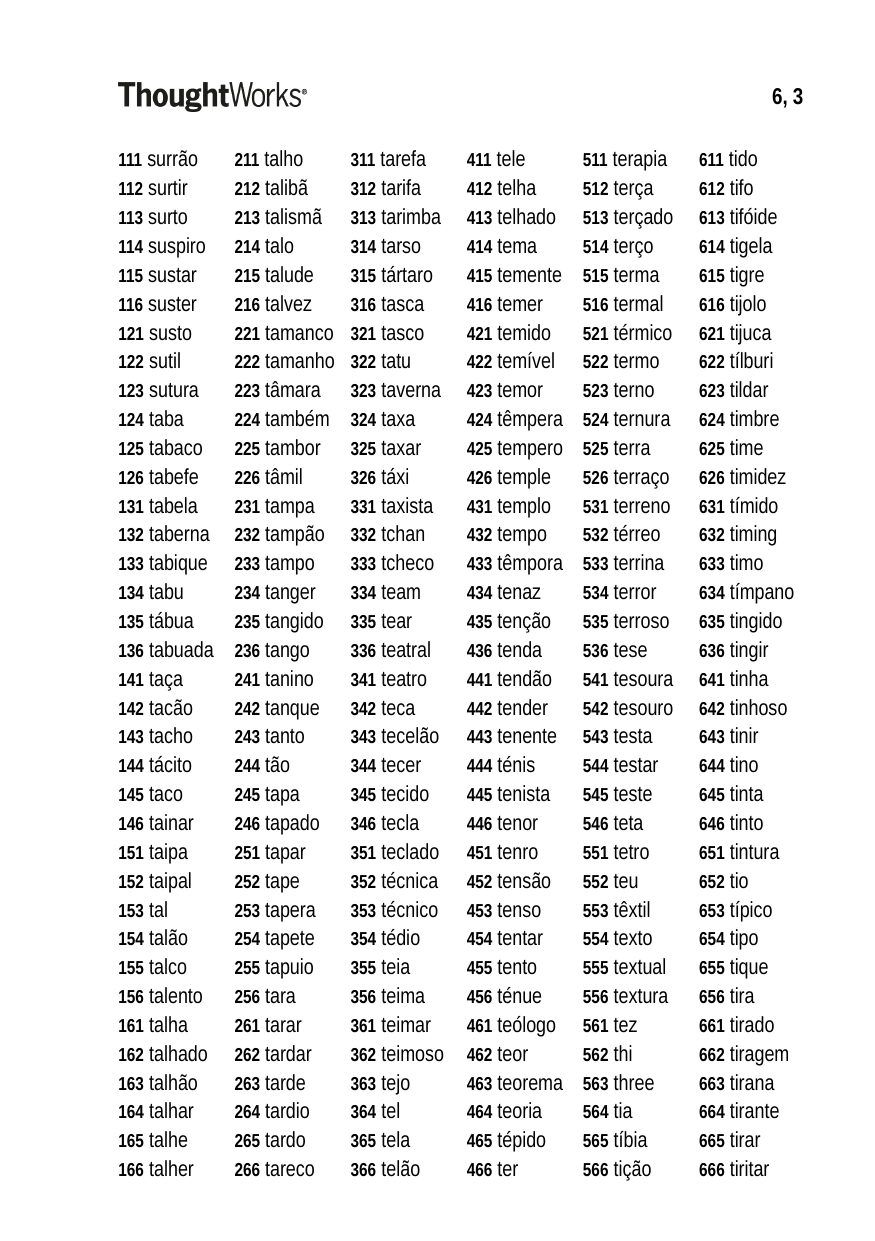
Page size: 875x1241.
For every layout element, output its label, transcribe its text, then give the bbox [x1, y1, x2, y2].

text 535 terroso [583, 608, 699, 633]
text 444 ténis [467, 752, 583, 777]
text 323 taverna [350, 377, 467, 402]
text 513 terçado [583, 204, 699, 229]
text 515 terma [583, 262, 699, 287]
text 653 típico [699, 896, 815, 922]
text 324 taxa [350, 406, 467, 431]
text 663 tirana [699, 1069, 815, 1095]
text 254 tapete [234, 925, 350, 950]
text 214 talo [234, 233, 350, 258]
text 244 tão [234, 752, 350, 777]
text 463 teorema [467, 1069, 583, 1095]
text 154 talão [118, 925, 234, 950]
text 336 teatral [350, 637, 467, 662]
text 242 tanque [234, 694, 350, 719]
text 333 tcheco [350, 550, 467, 575]
text 236 tango [234, 637, 350, 662]
text 652 tio [699, 868, 815, 893]
text 522 termo [583, 348, 699, 373]
text 112 surtir [118, 175, 234, 200]
text 113 surto [118, 204, 234, 229]
text 543 testa [583, 723, 699, 748]
text 153 tal [118, 896, 234, 922]
text 432 tempo [467, 521, 583, 546]
text 116 suster [118, 291, 234, 316]
text 534 terror [583, 579, 699, 604]
text 121 susto [118, 319, 234, 344]
text 256 tara [234, 983, 350, 1008]
text 631 tímido [699, 492, 815, 518]
text 241 tanino [234, 666, 350, 691]
text 562 thi [583, 1041, 699, 1066]
text 411 tele [467, 146, 583, 171]
text 325 taxar [350, 435, 467, 460]
text 612 tifo [699, 175, 815, 200]
text 461 teólogo [467, 1012, 583, 1037]
text 446 tenor [467, 810, 583, 835]
text 542 tesouro [583, 694, 699, 719]
text 234 tanger [234, 579, 350, 604]
text 526 terraço [583, 464, 699, 489]
text 564 tia [583, 1098, 699, 1123]
text 316 tasca [350, 291, 467, 316]
text 521 térmico [583, 319, 699, 344]
text 551 tetro [583, 839, 699, 864]
text 654 tipo [699, 925, 815, 950]
text 615 tigre [699, 262, 815, 287]
text 142 tacão [118, 694, 234, 719]
text 151 taipa [118, 839, 234, 864]
text 434 tenaz [467, 579, 583, 604]
text 664 tirante [699, 1098, 815, 1123]
text 424 têmpera [467, 406, 583, 431]
text 412 telha [467, 175, 583, 200]
text 122 sutil [118, 348, 234, 373]
text 312 tarifa [350, 175, 467, 200]
text 622 tílburi [699, 348, 815, 373]
text 332 tchan [350, 521, 467, 546]
text 215 talude [234, 262, 350, 287]
text 114 suspiro [118, 233, 234, 258]
text 263 tarde [234, 1069, 350, 1095]
text 131 tabela [118, 492, 234, 518]
text 334 team [350, 579, 467, 604]
text 464 teoria [467, 1098, 583, 1123]
text 625 time [699, 435, 815, 460]
text 135 tábua [118, 608, 234, 633]
text 435 tenção [467, 608, 583, 633]
text 436 tenda [467, 637, 583, 662]
text 416 temer [467, 291, 583, 316]
text 662 tiragem [699, 1041, 815, 1066]
text 643 tinir [699, 723, 815, 748]
text 423 temor [467, 377, 583, 402]
text 111 surrão [118, 146, 234, 171]
text 146 tainar [118, 810, 234, 835]
text 566 tição [583, 1156, 699, 1181]
text 552 teu [583, 868, 699, 893]
text 355 teia [350, 954, 467, 979]
text 132 taberna [118, 521, 234, 546]
text 524 ternura [583, 406, 699, 431]
text 145 taco [118, 781, 234, 806]
text 454 tentar [467, 925, 583, 950]
text 311 tarefa [350, 146, 467, 171]
text 462 teor [467, 1041, 583, 1066]
text 251 tapar [234, 839, 350, 864]
text 266 tareco [234, 1156, 350, 1181]
text 314 tarso [350, 233, 467, 258]
text 134 tabu [118, 579, 234, 604]
text 165 talhe [118, 1127, 234, 1152]
text 523 terno [583, 377, 699, 402]
text 541 tesoura [583, 666, 699, 691]
text 221 tamanco [234, 319, 350, 344]
text 362 teimoso [350, 1041, 467, 1066]
text 456 ténue [467, 983, 583, 1008]
text 666 tiritar [699, 1156, 815, 1181]
text 363 tejo [350, 1069, 467, 1095]
text 322 tatu [350, 348, 467, 373]
text 163 talhão [118, 1069, 234, 1095]
text 645 tinta [699, 781, 815, 806]
text 243 tanto [234, 723, 350, 748]
text 511 terapia [583, 146, 699, 171]
text 516 termal [583, 291, 699, 316]
text 123 sutura [118, 377, 234, 402]
text 565 tíbia [583, 1127, 699, 1152]
text 6, 3 [685, 83, 803, 109]
text 246 tapado [234, 810, 350, 835]
text 453 tenso [467, 896, 583, 922]
text 342 teca [350, 694, 467, 719]
text 346 tecla [350, 810, 467, 835]
text 632 timing [699, 521, 815, 546]
text 262 tardar [234, 1041, 350, 1066]
text 633 timo [699, 550, 815, 575]
text 162 talhado [118, 1041, 234, 1066]
text 224 também [234, 406, 350, 431]
text 155 talco [118, 954, 234, 979]
text 443 tenente [467, 723, 583, 748]
text 426 temple [467, 464, 583, 489]
text 335 tear [350, 608, 467, 633]
text 415 temente [467, 262, 583, 287]
text 354 tédio [350, 925, 467, 950]
text 143 tacho [118, 723, 234, 748]
text 636 tingir [699, 637, 815, 662]
text 125 tabaco [118, 435, 234, 460]
text 641 tinha [699, 666, 815, 691]
text 235 tangido [234, 608, 350, 633]
text 216 talvez [234, 291, 350, 316]
text 422 temível [467, 348, 583, 373]
text 413 telhado [467, 204, 583, 229]
text 644 tino [699, 752, 815, 777]
text 555 textual [583, 954, 699, 979]
text 655 tique [699, 954, 815, 979]
text 252 tape [234, 868, 350, 893]
text 233 tampo [234, 550, 350, 575]
text 315 tártaro [350, 262, 467, 287]
text 255 tapuio [234, 954, 350, 979]
text 433 têmpora [467, 550, 583, 575]
text 661 tirado [699, 1012, 815, 1037]
text 421 temido [467, 319, 583, 344]
text 466 ter [467, 1156, 583, 1181]
text 553 têxtil [583, 896, 699, 922]
text 651 tintura [699, 839, 815, 864]
text 536 tese [583, 637, 699, 662]
text 245 tapa [234, 781, 350, 806]
text 525 terra [583, 435, 699, 460]
text 223 tâmara [234, 377, 350, 402]
text 115 sustar [118, 262, 234, 287]
text 514 terço [583, 233, 699, 258]
text 264 tardio [234, 1098, 350, 1123]
text 465 tépido [467, 1127, 583, 1152]
text 341 teatro [350, 666, 467, 691]
text 364 tel [350, 1098, 467, 1123]
text 126 tabefe [118, 464, 234, 489]
text 366 telão [350, 1156, 467, 1181]
text 261 tarar [234, 1012, 350, 1037]
text 265 tardo [234, 1127, 350, 1152]
text 326 táxi [350, 464, 467, 489]
text 441 tendão [467, 666, 583, 691]
text 556 textura [583, 983, 699, 1008]
text 313 tarimba [350, 204, 467, 229]
text 351 teclado [350, 839, 467, 864]
text 353 técnico [350, 896, 467, 922]
text 445 tenista [467, 781, 583, 806]
text 623 tildar [699, 377, 815, 402]
text 646 tinto [699, 810, 815, 835]
text 544 testar [583, 752, 699, 777]
text 561 tez [583, 1012, 699, 1037]
text 452 tensão [467, 868, 583, 893]
text 213 talismã [234, 204, 350, 229]
text 211 talho [234, 146, 350, 171]
text 414 tema [467, 233, 583, 258]
text 144 tácito [118, 752, 234, 777]
text 226 tâmil [234, 464, 350, 489]
text 621 tijuca [699, 319, 815, 344]
text 613 tifóide [699, 204, 815, 229]
text 321 tasco [350, 319, 467, 344]
text 532 térreo [583, 521, 699, 546]
text 231 tampa [234, 492, 350, 518]
text 455 tento [467, 954, 583, 979]
text 156 talento [118, 983, 234, 1008]
text 136 tabuada [118, 637, 234, 662]
text 425 tempero [467, 435, 583, 460]
text 152 taipal [118, 868, 234, 893]
text 531 terreno [583, 492, 699, 518]
text 614 tigela [699, 233, 815, 258]
text 345 tecido [350, 781, 467, 806]
text 563 three [583, 1069, 699, 1095]
text 546 teta [583, 810, 699, 835]
text 451 tenro [467, 839, 583, 864]
text 124 taba [118, 406, 234, 431]
text 344 tecer [350, 752, 467, 777]
text 554 texto [583, 925, 699, 950]
text 545 teste [583, 781, 699, 806]
text 225 tambor [234, 435, 350, 460]
text 161 talha [118, 1012, 234, 1037]
text 442 tender [467, 694, 583, 719]
text 361 teimar [350, 1012, 467, 1037]
text 212 talibã [234, 175, 350, 200]
text 232 tampão [234, 521, 350, 546]
text 365 tela [350, 1127, 467, 1152]
text 141 taça [118, 666, 234, 691]
text 166 talher [118, 1156, 234, 1181]
text 665 tirar [699, 1127, 815, 1152]
text 611 tido [699, 146, 815, 171]
text 512 terça [583, 175, 699, 200]
text 431 templo [467, 492, 583, 518]
text 635 tingido [699, 608, 815, 633]
text 616 tijolo [699, 291, 815, 316]
picture [118, 82, 307, 112]
text 642 tinhoso [699, 694, 815, 719]
text 624 timbre [699, 406, 815, 431]
text 164 talhar [118, 1098, 234, 1123]
text 343 tecelão [350, 723, 467, 748]
text 533 terrina [583, 550, 699, 575]
text 634 tímpano [699, 579, 815, 604]
text 356 teima [350, 983, 467, 1008]
text 626 timidez [699, 464, 815, 489]
text 331 taxista [350, 492, 467, 518]
text 352 técnica [350, 868, 467, 893]
text 656 tira [699, 983, 815, 1008]
text 133 tabique [118, 550, 234, 575]
text 253 tapera [234, 896, 350, 922]
text 222 tamanho [234, 348, 350, 373]
